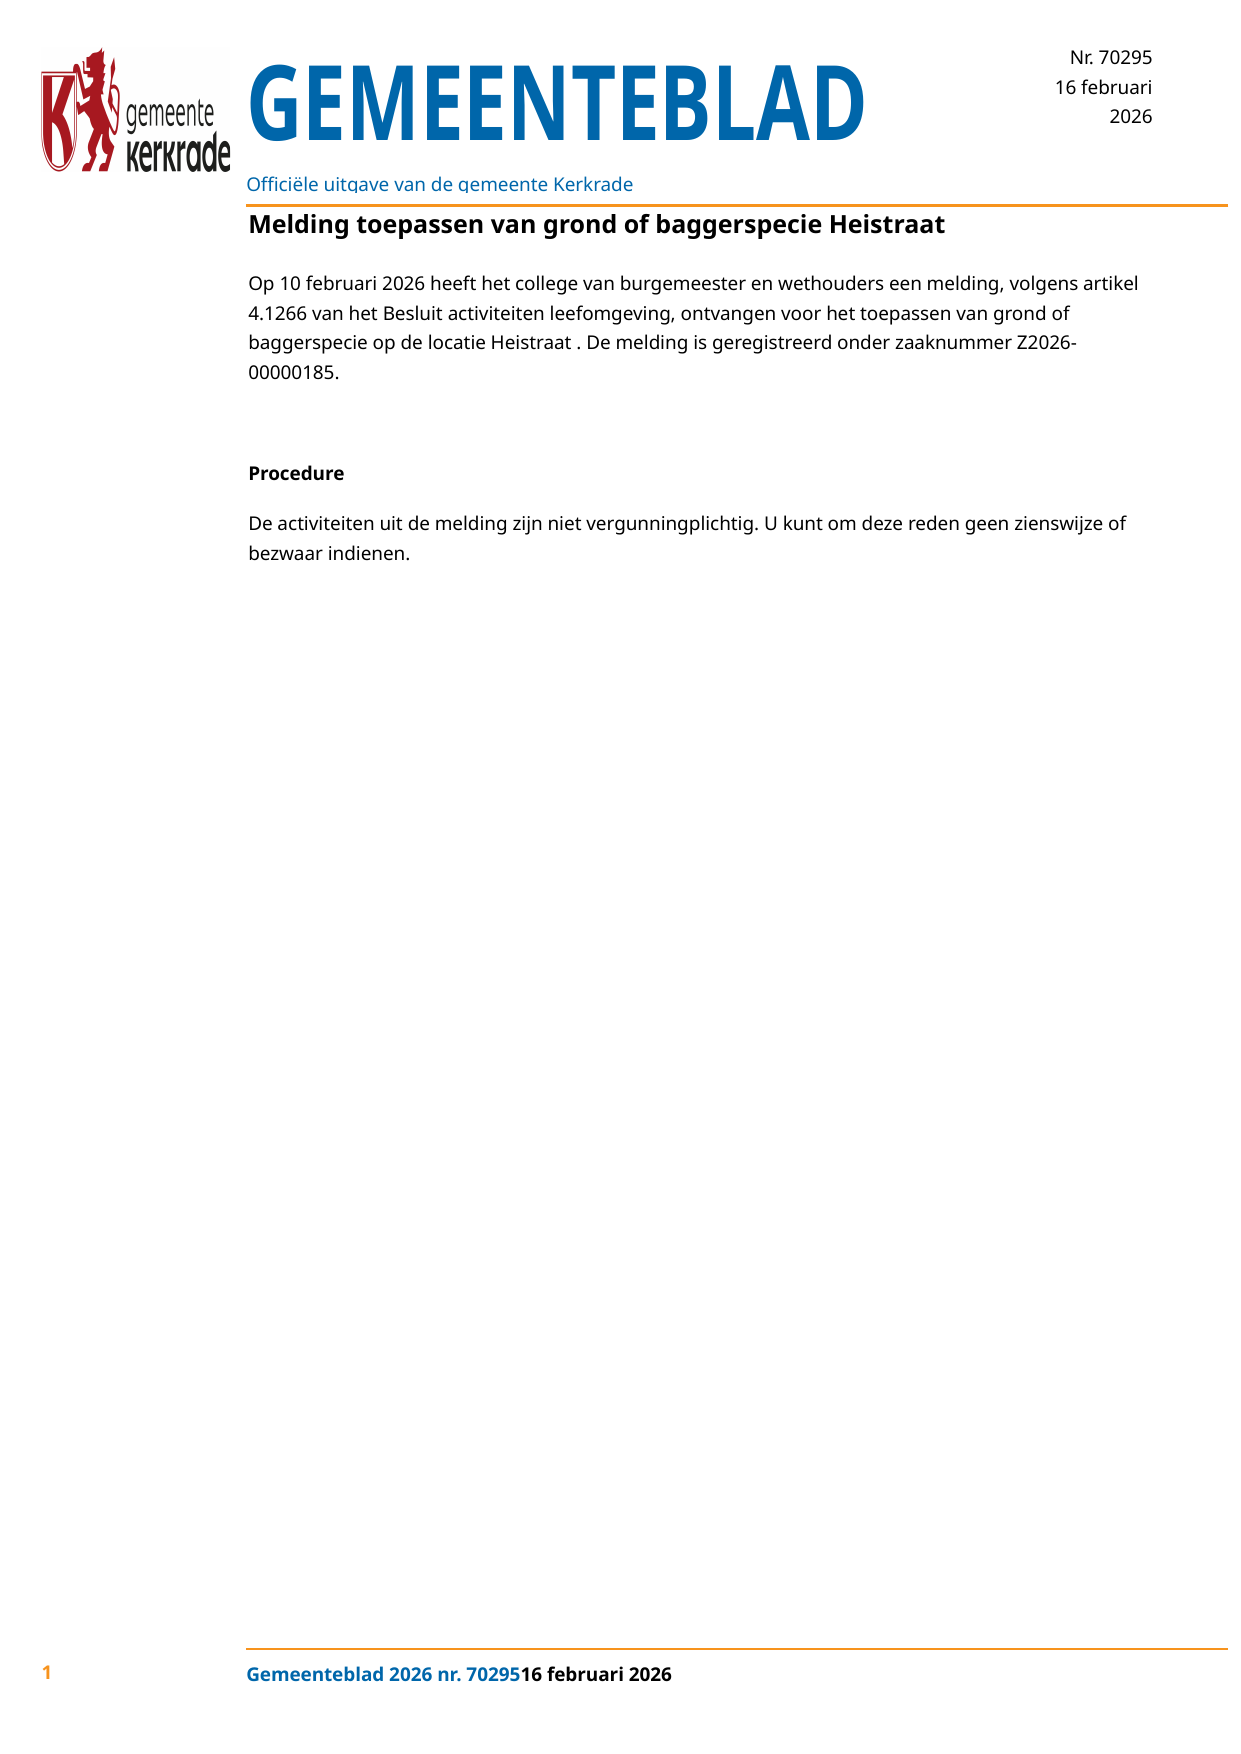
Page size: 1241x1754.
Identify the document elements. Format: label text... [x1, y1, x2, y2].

picture [41, 47, 231, 172]
text Op 10 februari 2026 heeft het college van burgemeester en wethouders een melding, volgens artikel 4.1266 van het Besluit activiteiten leefomgeving, ontvangen voor het toepassen van grond of baggerspecie op de locatie Heistraat . De melding is geregistreerd onder zaaknummer Z2026-00000185. [248, 270, 1152, 385]
text De activiteiten uit de melding zijn niet vergunningplichtig. U kunt om deze reden geen zienswijze of bezwaar indienen. [248, 510, 1152, 566]
text Melding toepassen van grond of baggerspecie Heistraat [248, 207, 1152, 241]
text Procedure [248, 460, 1152, 486]
